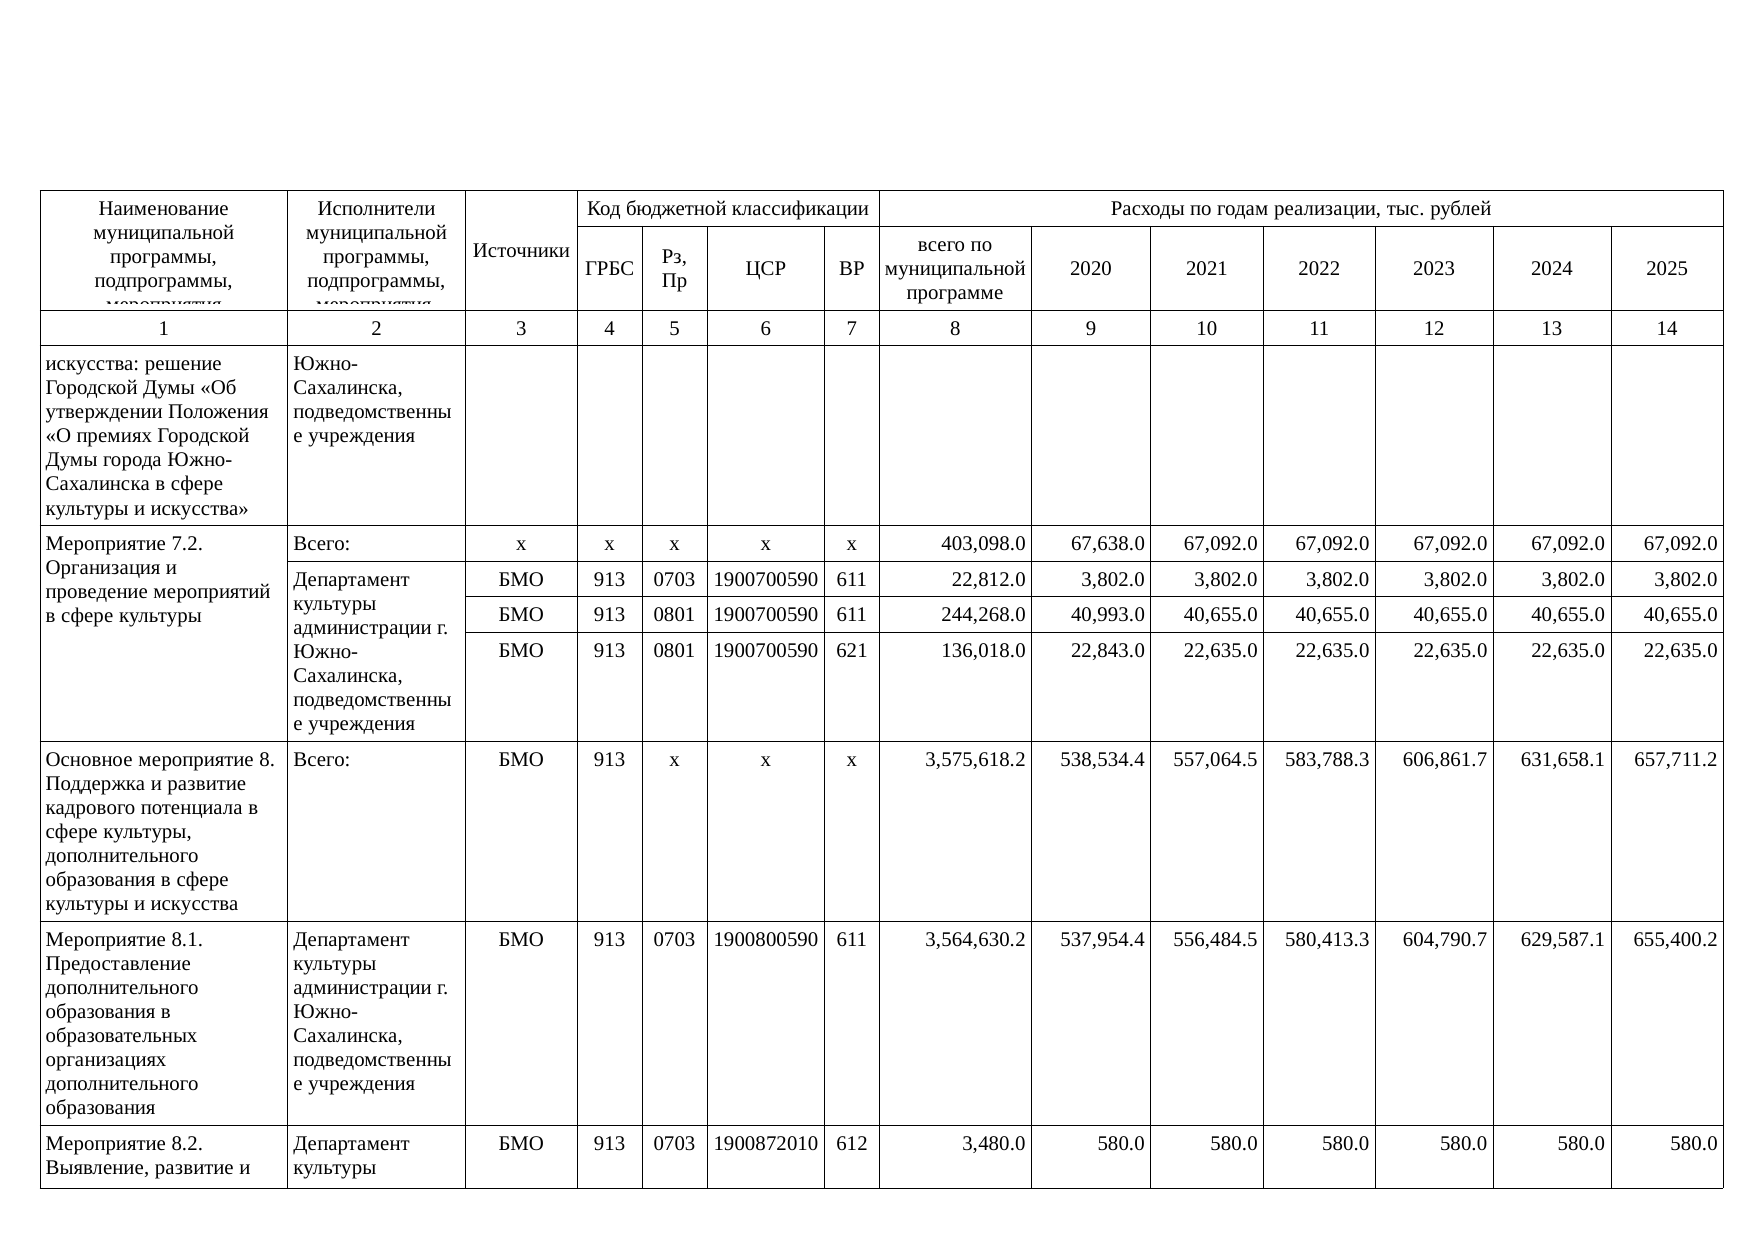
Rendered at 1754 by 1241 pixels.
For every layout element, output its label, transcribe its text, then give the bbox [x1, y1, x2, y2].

table_cell 4 [578, 311, 642, 345]
table_cell 913 [578, 597, 642, 632]
table_cell 40 655,0 [1376, 597, 1493, 632]
table_cell 11 [1264, 311, 1375, 345]
table_cell х [825, 742, 879, 921]
table_cell 1900700590 [708, 597, 824, 632]
table_cell [880, 346, 1031, 525]
table_cell 67 092,0 [1264, 526, 1375, 561]
table_cell 606 861,7 [1376, 742, 1493, 921]
table_cell 0703 [643, 1126, 707, 1187]
table_cell Департамент культуры [288, 1126, 465, 1187]
table_cell 403 098,0 [880, 526, 1031, 561]
table_cell искусства: решение Городской Думы «Об утверждении Положения «О премиях Городской Думы города Южно-Сахалинска в сфере культуры и искусства» [41, 346, 287, 525]
table_cell 1 [41, 311, 287, 345]
table_cell 3 575 618,2 [880, 742, 1031, 921]
table_cell 22 843,0 [1032, 633, 1150, 741]
table_cell Мероприятие 8.1. Предоставление дополнительного образования в образовательных организациях дополнительного образования [41, 922, 287, 1125]
table_cell 3 802,0 [1376, 562, 1493, 596]
table_cell 3 802,0 [1264, 562, 1375, 596]
table_header Расходы по годам реализации, тыс. рублей [880, 191, 1723, 226]
table_cell 2025 [1612, 227, 1723, 309]
table_cell Мероприятие 8.2. Выявление, развитие и [41, 1126, 287, 1187]
table_cell 611 [825, 922, 879, 1125]
table_cell x [643, 526, 707, 561]
table_cell 1900700590 [708, 562, 824, 596]
table_cell 2024 [1494, 227, 1611, 309]
table_cell 1900872010 [708, 1126, 824, 1187]
table_cell 612 [825, 1126, 879, 1187]
table_cell Департамент культуры администрации г. Южно-Сахалинска, подведомственные учреждения [288, 922, 465, 1125]
table_header Исполнители муниципальной программы, подпрограммы, мероприятия [288, 191, 465, 309]
table_cell 0703 [643, 922, 707, 1125]
table_cell 655 400,2 [1612, 922, 1723, 1125]
table_cell x [578, 526, 642, 561]
table_cell 40 655,0 [1264, 597, 1375, 632]
table_cell 913 [578, 742, 642, 921]
table_cell 13 [1494, 311, 1611, 345]
table_cell 400,0 [1612, 346, 1723, 525]
table_cell 2023 [1376, 227, 1493, 309]
table_cell х [708, 742, 824, 921]
table_cell 40 655,0 [1612, 597, 1723, 632]
table_cell 2 [288, 311, 465, 345]
table_cell х [643, 742, 707, 921]
table_cell 538 534,4 [1032, 742, 1150, 921]
table_cell 40 993,0 [1032, 597, 1150, 632]
table_cell [825, 346, 879, 525]
table_cell 10 [1151, 311, 1263, 345]
table_cell 67 092,0 [1494, 526, 1611, 561]
table_cell 14 [1612, 311, 1723, 345]
table_cell 657 711,2 [1612, 742, 1723, 921]
table_cell 136 018,0 [880, 633, 1031, 741]
table_cell 400,0 [1376, 346, 1493, 525]
table_cell 2021 [1151, 227, 1263, 309]
table_cell 913 [578, 562, 642, 596]
table_cell Мероприятие 7.2. Организация и проведение мероприятий в сфере культуры [41, 526, 287, 741]
table_cell 3 802,0 [1494, 562, 1611, 596]
table_cell 244 268,0 [880, 597, 1031, 632]
table_cell 22 635,0 [1264, 633, 1375, 741]
table_cell 22 635,0 [1151, 633, 1263, 741]
table_cell 580,0 [1032, 1126, 1150, 1187]
table_cell 67 092,0 [1612, 526, 1723, 561]
table_cell 67 092,0 [1151, 526, 1263, 561]
table_cell 67 638,0 [1032, 526, 1150, 561]
table_header Код бюджетной классификации [578, 191, 879, 226]
table_cell 6 [708, 311, 824, 345]
table_cell Департамент культуры администрации г. Южно-Сахалинска, подведомственные учреждения [288, 562, 465, 741]
table_cell 2022 [1264, 227, 1375, 309]
table_cell БМО [466, 1126, 577, 1187]
table_cell 3 480,0 [880, 1126, 1031, 1187]
table_cell 1900700590 [708, 633, 824, 741]
table_cell 580,0 [1612, 1126, 1723, 1187]
table_cell 556 484,5 [1151, 922, 1263, 1125]
table_cell 580,0 [1264, 1126, 1375, 1187]
table_cell Основное мероприятие 8. Поддержка и развитие кадрового потенциала в сфере культуры, дополнительного образования в сфере культуры и искусства [41, 742, 287, 921]
table_cell 22 635,0 [1494, 633, 1611, 741]
table_cell 537 954,4 [1032, 922, 1150, 1125]
table_cell БМО [466, 597, 577, 632]
table_cell 1900800590 [708, 922, 824, 1125]
table_cell 67 092,0 [1376, 526, 1493, 561]
table_cell БМО [466, 742, 577, 921]
table_cell ГРБС [578, 227, 642, 309]
table_cell Южно-Сахалинска, подведомственные учреждения [288, 346, 465, 525]
table_cell 580,0 [1494, 1126, 1611, 1187]
table_cell 40 655,0 [1494, 597, 1611, 632]
table_cell всего по муниципальной программе [880, 227, 1031, 309]
table_cell 621 [825, 633, 879, 741]
table_cell Всего: [288, 526, 465, 561]
table_cell ЦСР [708, 227, 824, 309]
table_cell БМО [466, 922, 577, 1125]
table_cell 611 [825, 562, 879, 596]
table_cell 913 [578, 633, 642, 741]
table_cell БМО [466, 562, 577, 596]
table_cell 22 812,0 [880, 562, 1031, 596]
table_cell 9 [1032, 311, 1150, 345]
table_cell 400,0 [1264, 346, 1375, 525]
table_cell 0703 [643, 562, 707, 596]
table_cell 12 [1376, 311, 1493, 345]
table_cell 3 [466, 311, 577, 345]
table_cell 583 788,3 [1264, 742, 1375, 921]
table_cell 3 564 630,2 [880, 922, 1031, 1125]
table_cell x [466, 526, 577, 561]
table_cell [643, 346, 707, 525]
table_cell Рз, Пр [643, 227, 707, 309]
table_cell [466, 346, 577, 525]
table_cell 7 [825, 311, 879, 345]
table_cell 400,0 [1494, 346, 1611, 525]
table_cell Всего: [288, 742, 465, 921]
table_cell [578, 346, 642, 525]
table_cell 8 [880, 311, 1031, 345]
table_cell 0801 [643, 597, 707, 632]
table_cell 3 802,0 [1032, 562, 1150, 596]
table_cell 2020 [1032, 227, 1150, 309]
table_cell 3 802,0 [1151, 562, 1263, 596]
table_cell 40 655,0 [1151, 597, 1263, 632]
table_cell 580 413,3 [1264, 922, 1375, 1125]
table_cell 557 064,5 [1151, 742, 1263, 921]
table_cell 400,0 [1151, 346, 1263, 525]
table_cell 913 [578, 1126, 642, 1187]
table_cell 604 790,7 [1376, 922, 1493, 1125]
table_cell x [708, 526, 824, 561]
table_cell 631 658,1 [1494, 742, 1611, 921]
table_cell 913 [578, 922, 642, 1125]
table_cell 611 [825, 597, 879, 632]
table_cell x [825, 526, 879, 561]
table_header Наименование муниципальной программы, подпрограммы, мероприятия [41, 191, 287, 309]
table_cell 22 635,0 [1612, 633, 1723, 741]
table_header Источники [466, 191, 577, 309]
table_cell 580,0 [1376, 1126, 1493, 1187]
table_cell 400,0 [1032, 346, 1150, 525]
table_cell 629 587,1 [1494, 922, 1611, 1125]
table_cell БМО [466, 633, 577, 741]
table_cell 5 [643, 311, 707, 345]
table_cell 3 802,0 [1612, 562, 1723, 596]
table_cell 22 635,0 [1376, 633, 1493, 741]
table_cell ВР [825, 227, 879, 309]
table_cell [708, 346, 824, 525]
table_cell 580,0 [1151, 1126, 1263, 1187]
table_cell 0801 [643, 633, 707, 741]
